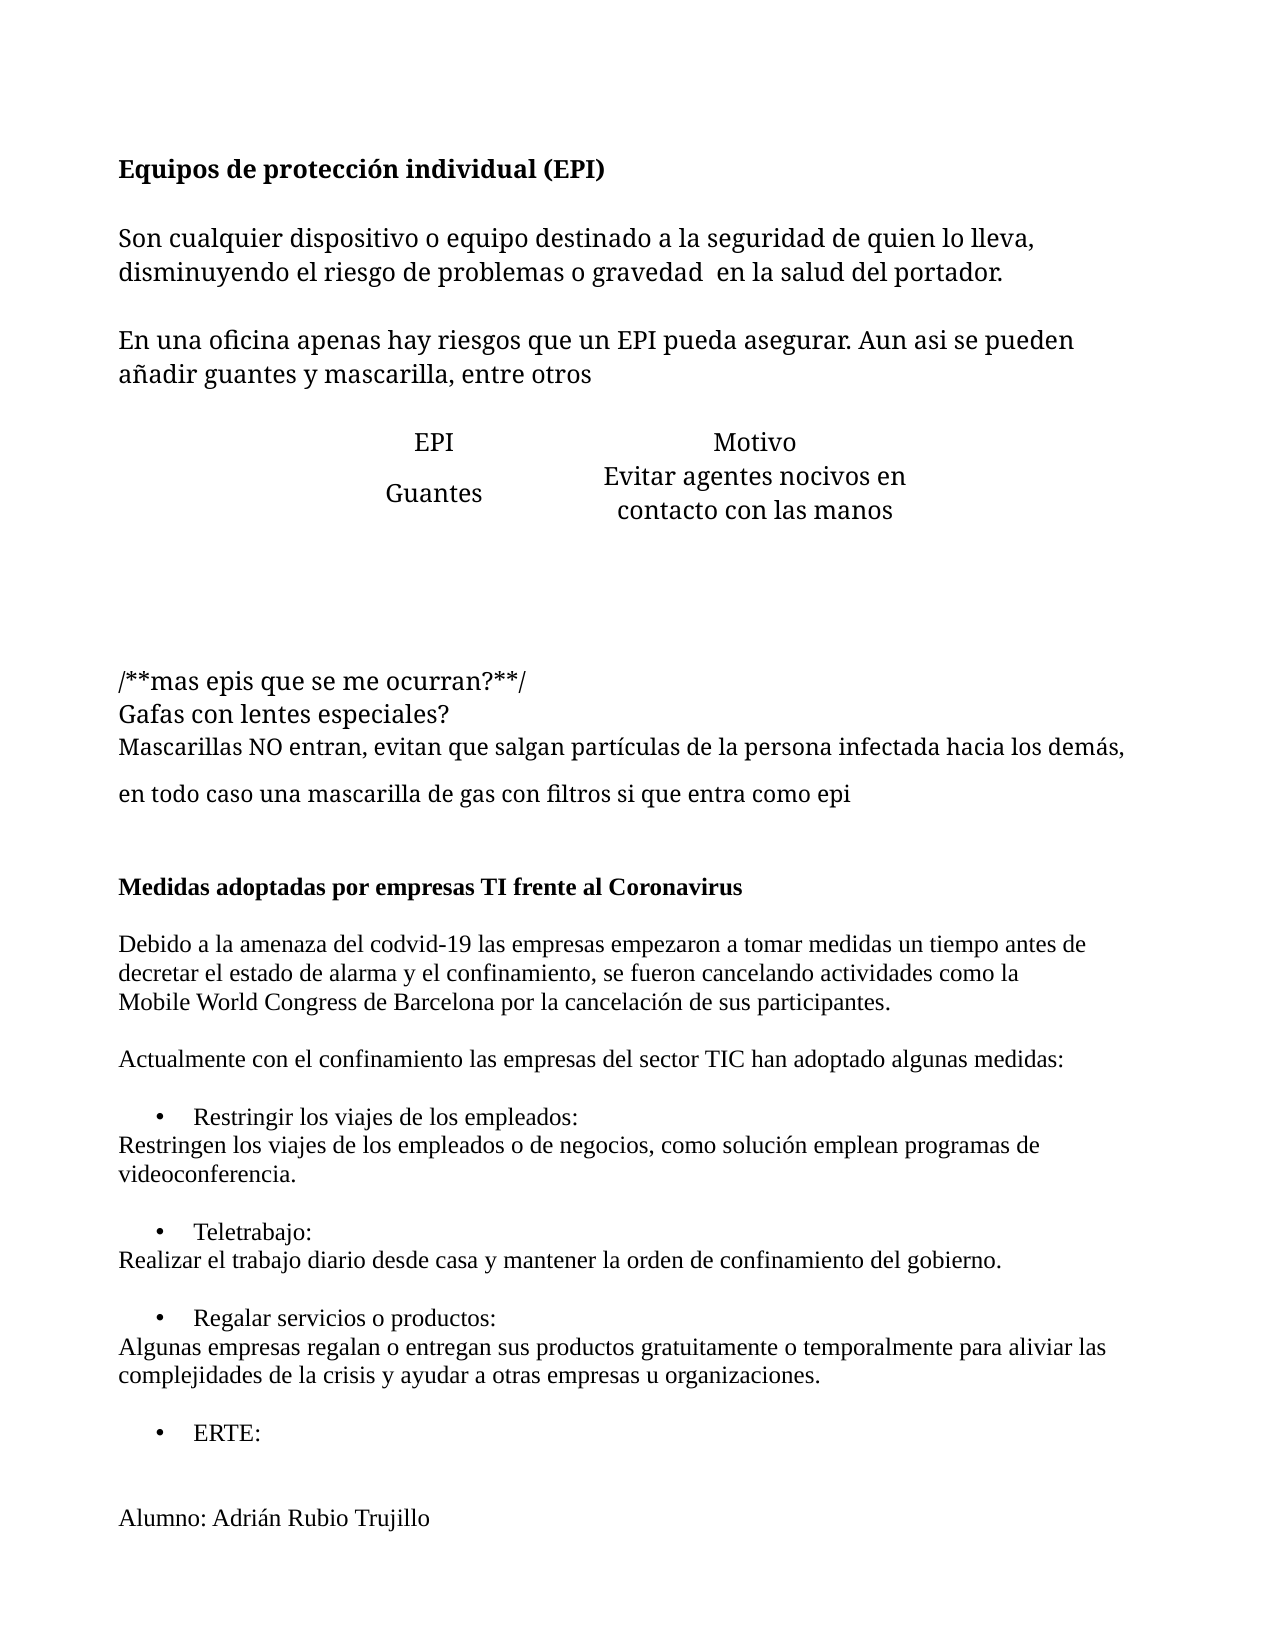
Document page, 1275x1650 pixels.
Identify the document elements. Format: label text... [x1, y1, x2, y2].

table_cell [275, 561, 592, 595]
list Teletrabajo: [156, 1217, 1157, 1246]
text Algunas empresas regalan o entregan sus productos gratuitamente o temporalmente para aliviar las complejidades de la crisis y ayudar a otras empresas u organizaciones. [118, 1332, 1157, 1389]
text Actualmente con el confinamiento las empresas del sector TIC han adoptado algunas medidas: [118, 1044, 1157, 1073]
text Mobile World Congress de Barcelona por la cancelación de sus participantes. [118, 987, 1157, 1016]
table_header Motivo [593, 425, 917, 459]
table_cell [593, 561, 917, 595]
text Gafas con lentes especiales? [118, 697, 1157, 731]
text Realizar el trabajo diario desde casa y mantener la orden de confinamiento del gobierno. [118, 1246, 1157, 1274]
table_header EPI [275, 425, 592, 459]
table_cell [593, 595, 917, 629]
text En una oficina apenas hay riesgos que un EPI pueda asegurar. Aun asi se pueden añadir guantes y mascarilla, entre otros [118, 322, 1157, 391]
text /**mas epis que se me ocurran?**/ [118, 663, 1157, 697]
table_cell [275, 595, 592, 629]
list Restringir los viajes de los empleados: [156, 1102, 1157, 1131]
table_cell [275, 527, 592, 561]
text Restringen los viajes de los empleados o de negocios, como solución emplean programas de videoconferencia. [118, 1131, 1157, 1188]
text Mascarillas NO entran, evitan que salgan partículas de la persona infectada hacia los demás, en todo caso una mascarilla de gas con filtros si que entra como epi [118, 731, 1157, 809]
text Son cualquier dispositivo o equipo destinado a la seguridad de quien lo lleva, disminuyendo el riesgo de problemas o gravedad en la salud del portador. [118, 220, 1157, 288]
table_cell [593, 527, 917, 561]
table_cell Evitar agentes nocivos en contacto con las manos [593, 459, 917, 527]
list ERTE: [156, 1418, 1157, 1447]
text Equipos de protección individual (EPI) [118, 152, 1157, 186]
text Medidas adoptadas por empresas TI frente al Coronavirus [118, 872, 1157, 901]
list Regalar servicios o productos: [156, 1303, 1157, 1332]
table_cell Guantes [275, 459, 592, 527]
text Debido a la amenaza del codvid-19 las empresas empezaron a tomar medidas un tiempo antes de decretar el estado de alarma y el confinamiento, se fueron cancelando actividades como la [118, 929, 1157, 987]
